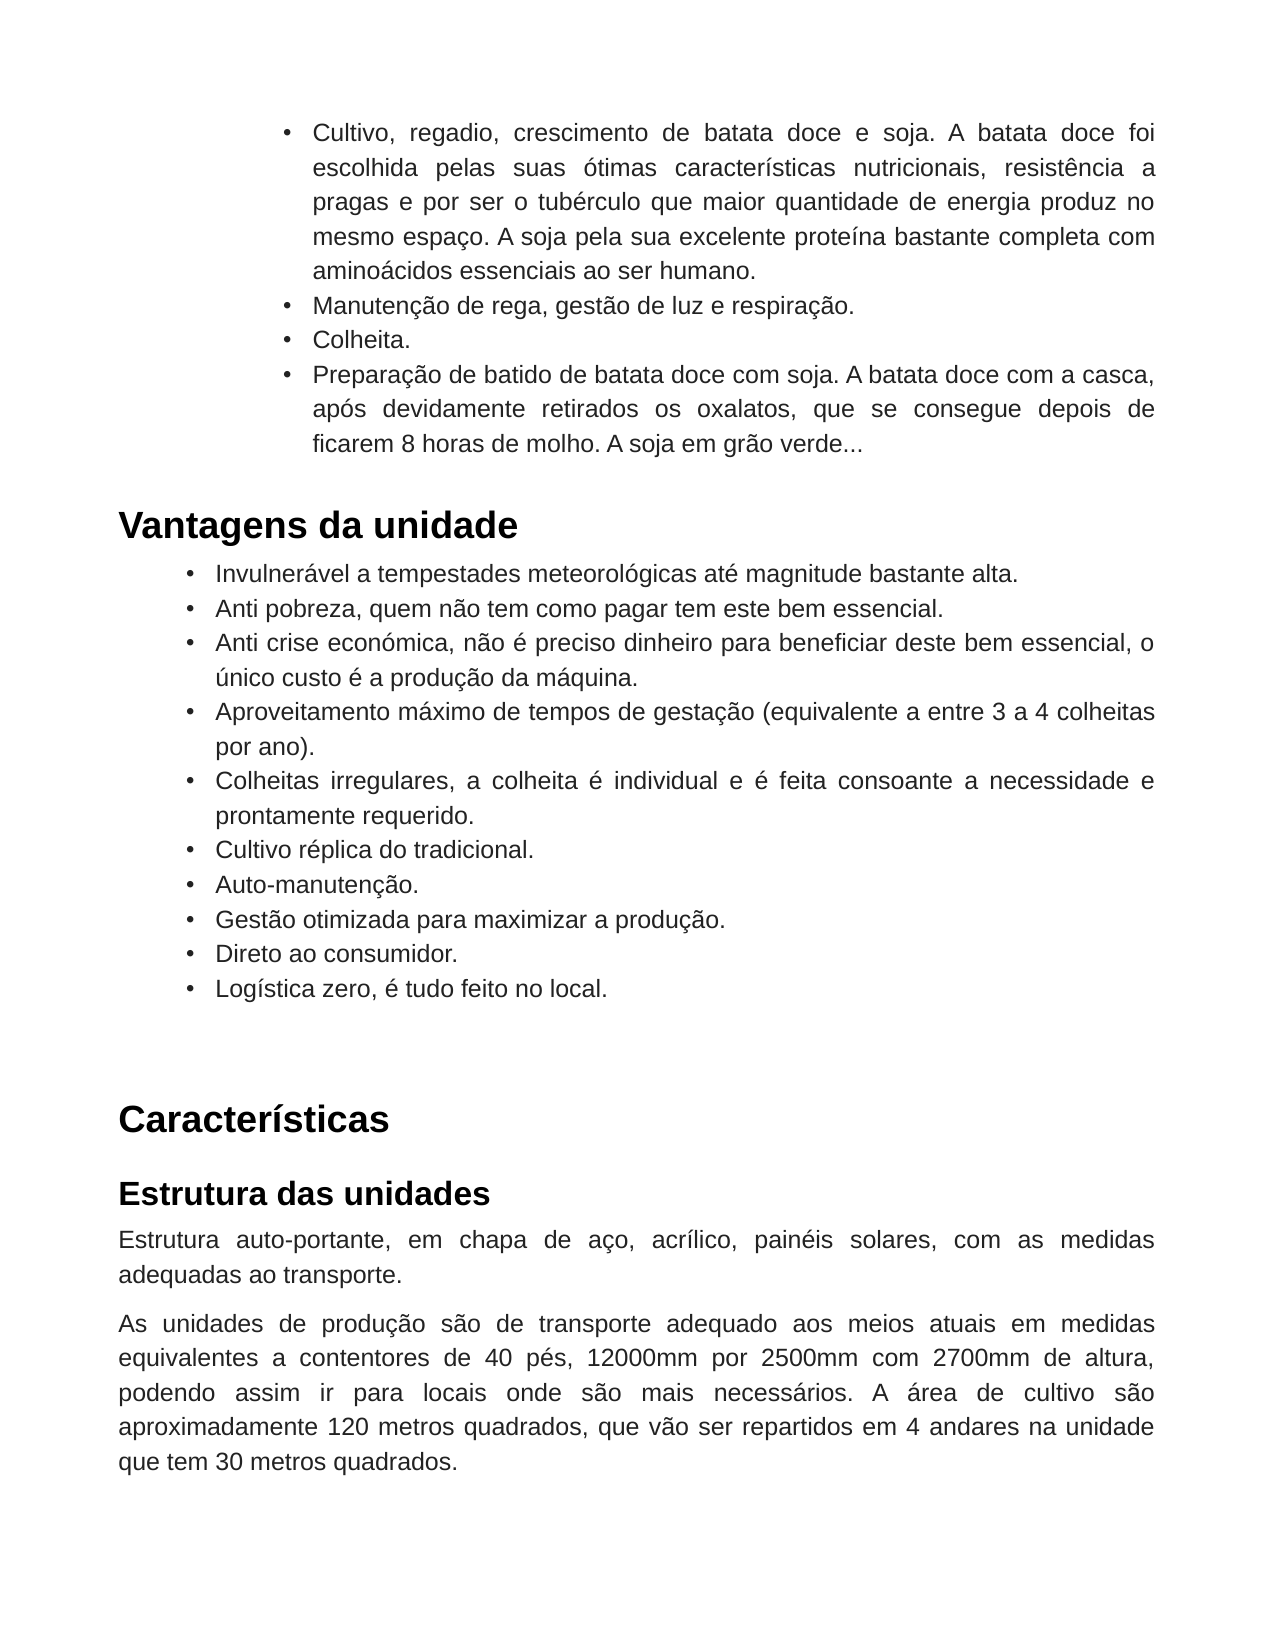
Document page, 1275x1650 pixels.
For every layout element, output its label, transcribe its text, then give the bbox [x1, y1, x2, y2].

list Manutenção de rega, gestão de luz e respiração. [283, 291, 1157, 319]
list Aproveitamento máximo de tempos de gestação (equivalente a entre 3 a 4 colheitas por ano). [186, 697, 1157, 761]
subtitle Vantagens da unidade [118, 503, 1157, 547]
text As unidades de produção são de transporte adequado aos meios atuais em medidas equivalentes a contentores de 40 pés, 12000mm por 2500mm com 2700mm de altura, podendo assim ir para locais onde são mais necessários. A área de cultivo são aproximadamente 120 metros quadrados, que vão ser repartidos em 4 andares na unidade que tem 30 metros quadrados. [118, 1309, 1157, 1475]
subtitle Características [118, 1097, 1157, 1141]
list Preparação de batido de batata doce com soja. A batata doce com a casca, após devidamente retirados os oxalatos, que se consegue depois de ficarem 8 horas de molho. A soja em grão verde... [283, 360, 1157, 458]
list Anti pobreza, quem não tem como pagar tem este bem essencial. [186, 594, 1157, 622]
list Auto-manutenção. [186, 870, 1157, 899]
list Colheita. [283, 325, 1157, 354]
list Cultivo, regadio, crescimento de batata doce e soja. A batata doce foi escolhida pelas suas ótimas características nutricionais, resistência a pragas e por ser o tubérculo que maior quantidade de energia produz no mesmo espaço. A soja pela sua excelente proteína bastante completa com aminoácidos essenciais ao ser humano. [283, 118, 1157, 285]
list Cultivo réplica do tradicional. [186, 835, 1157, 864]
subtitle Estrutura das unidades [118, 1174, 1157, 1213]
list Gestão otimizada para maximizar a produção. [186, 904, 1157, 933]
list Direto ao consumidor. [186, 939, 1157, 968]
list Anti crise económica, não é preciso dinheiro para beneficiar deste bem essencial, o único custo é a produção da máquina. [186, 628, 1157, 692]
list Invulnerável a tempestades meteorológicas até magnitude bastante alta. [186, 559, 1157, 588]
list Logística zero, é tudo feito no local. [186, 974, 1157, 1003]
list Colheitas irregulares, a colheita é individual e é feita consoante a necessidade e prontamente requerido. [186, 766, 1157, 830]
text Estrutura auto-portante, em chapa de aço, acrílico, painéis solares, com as medidas adequadas ao transporte. [118, 1225, 1157, 1288]
